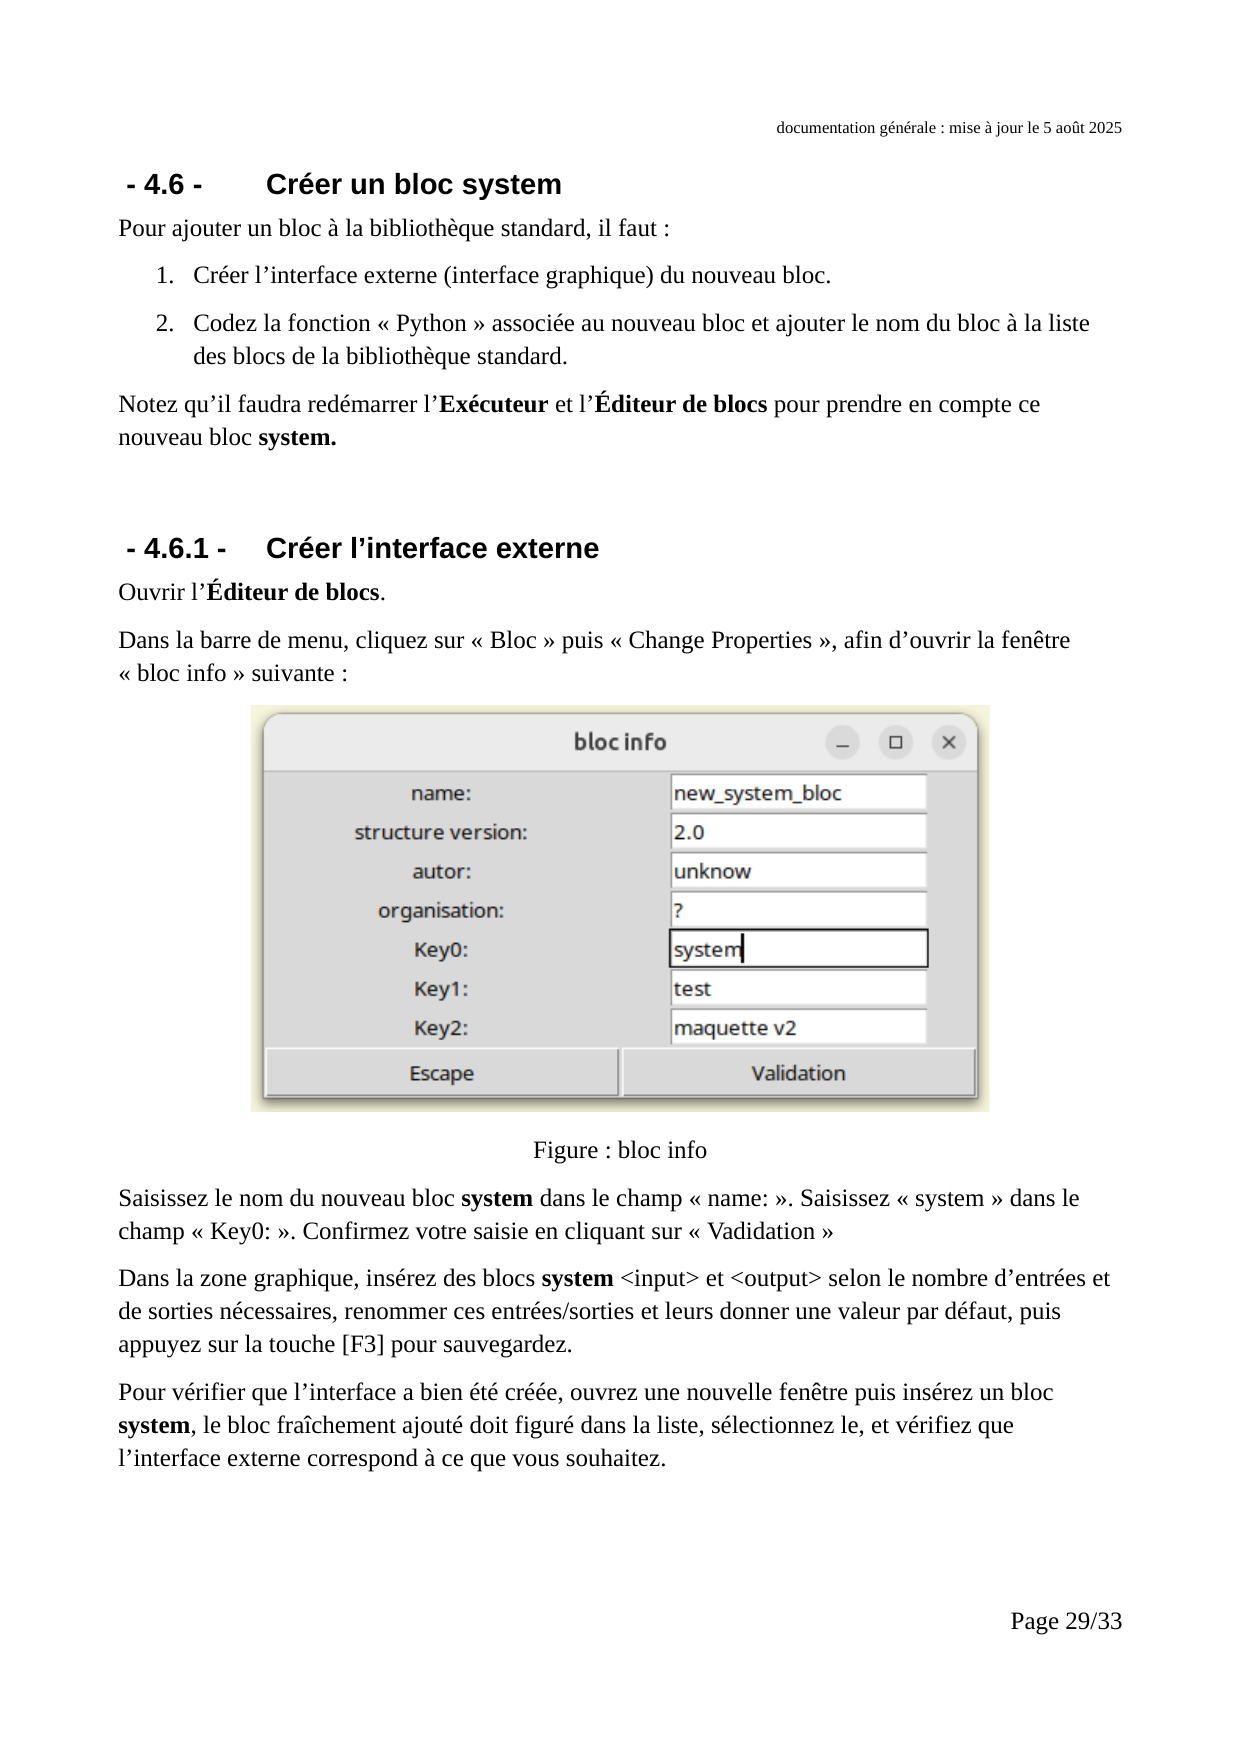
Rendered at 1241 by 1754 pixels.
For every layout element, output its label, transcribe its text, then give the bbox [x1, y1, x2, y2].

text Figure : bloc info [118, 1112, 1122, 1164]
text Saisissez le nom du nouveau bloc system dans le champ « name: ». Saisissez « system » dans le champ « Key0: ». Confirmez votre saisie en cliquant sur « Vadidation » [118, 1183, 1122, 1244]
text Dans la zone graphique, insérez des blocs system <input> et <output> selon le nombre d’entrées et de sorties nécessaires, renommer ces entrées/sorties et leurs donner une valeur par défaut, puis appuyez sur la touche [F3] pour sauvegardez. [118, 1263, 1122, 1358]
text Pour ajouter un bloc à la bibliothèque standard, il faut : [118, 213, 1122, 242]
picture [250, 705, 990, 1112]
text Notez qu’il faudra redémarrer l’Exécuteur et l’Éditeur de blocs pour prendre en compte ce nouveau bloc system. [118, 389, 1122, 450]
text Ouvrir l’Éditeur de blocs. [118, 577, 1122, 606]
subtitle Créer un bloc system [118, 167, 1122, 200]
list Créer l’interface externe (interface graphique) du nouveau bloc. [156, 260, 1122, 289]
text Pour vérifier que l’interface a bien été créée, ouvrez une nouvelle fenêtre puis insérez un bloc system, le bloc fraîchement ajouté doit figuré dans la liste, sélectionnez le, et vérifiez que l’interface externe correspond à ce que vous souhaitez. [118, 1377, 1122, 1472]
subtitle Créer l’interface externe [118, 531, 1122, 565]
text Dans la barre de menu, cliquez sur « Bloc » puis « Change Properties », afin d’ouvrir la fenêtre « bloc info » suivante : [118, 625, 1122, 687]
list Codez la fonction « Python » associée au nouveau bloc et ajouter le nom du bloc à la liste des blocs de la bibliothèque standard. [156, 308, 1122, 370]
